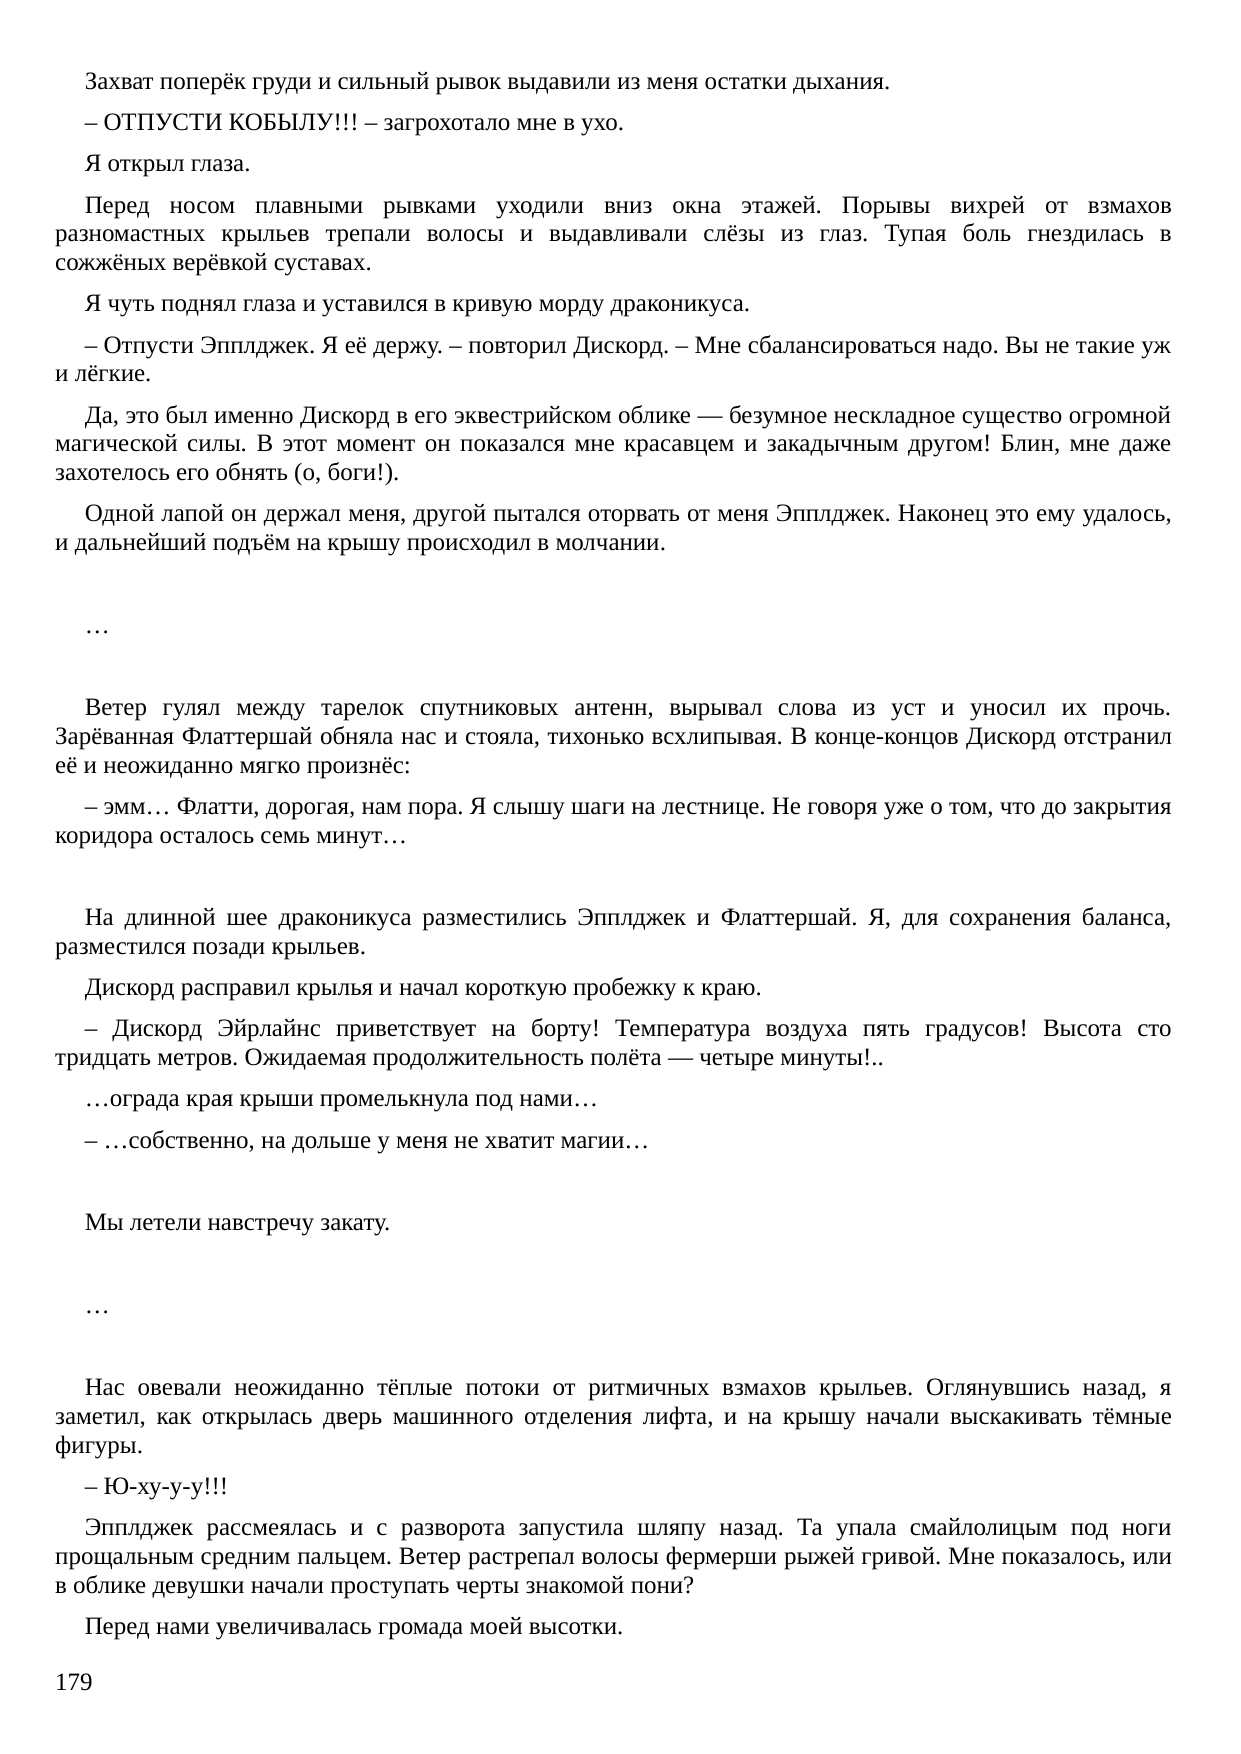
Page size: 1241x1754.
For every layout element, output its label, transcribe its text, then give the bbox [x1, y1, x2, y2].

text Одной лапой он держал меня, другой пытался оторвать от меня Эпплджек. Наконец это ему удалось, и дальнейший подъём на крышу происходил в молчании. [55, 498, 1173, 556]
text Я открыл глаза. [55, 148, 1173, 177]
text – эмм… Флатти, дорогая, нам пора. Я слышу шаги на лестнице. Не говоря уже о том, что до закрытия коридора осталось семь минут… [55, 791, 1173, 848]
text Ветер гулял между тарелок спутниковых антенн, вырывал слова из уст и уносил их прочь. Зарёванная Флаттершай обняла нас и стояла, тихонько всхлипывая. В конце-концов Дискорд отстранил её и неожиданно мягко произнёс: [55, 692, 1173, 778]
text – Ю-ху-у-у!!! [55, 1471, 1173, 1500]
text … [55, 610, 1173, 638]
text Мы летели навстречу закату. [55, 1207, 1173, 1236]
text Дискорд расправил крылья и начал короткую пробежку к краю. [55, 972, 1173, 1001]
text – Отпусти Эпплджек. Я её держу. – повторил Дискорд. – Мне сбалансироваться надо. Вы не такие уж и лёгкие. [55, 330, 1173, 387]
text Перед носом плавными рывками уходили вниз окна этажей. Порывы вихрей от взмахов разномастных крыльев трепали волосы и выдавливали слёзы из глаз. Тупая боль гнездилась в сожжёных верёвкой суставах. [55, 190, 1173, 276]
text … [55, 1290, 1173, 1318]
text …ограда края крыши промелькнула под нами… [55, 1083, 1173, 1112]
text Нас овевали неожиданно тёплые потоки от ритмичных взмахов крыльев. Оглянувшись назад, я заметил, как открылась дверь машинного отделения лифта, и на крышу начали выскакивать тёмные фигуры. [55, 1372, 1173, 1458]
text Захват поперёк груди и сильный рывок выдавили из меня остатки дыхания. [55, 66, 1173, 95]
text – …собственно, на дольше у меня не хватит магии… [55, 1125, 1173, 1153]
text Эпплджек рассмеялась и с разворота запустила шляпу назад. Та упала смайлолицым под ноги прощальным средним пальцем. Ветер растрепал волосы фермерши рыжей гривой. Мне показалось, или в облике девушки начали проступать черты знакомой пони? [55, 1512, 1173, 1598]
text Перед нами увеличивалась громада моей высотки. [55, 1611, 1173, 1640]
text – ОТПУСТИ КОБЫЛУ!!! – загрохотало мне в ухо. [55, 107, 1173, 136]
text Да, это был именно Дискорд в его эквестрийском облике — безумное нескладное существо огромной магической силы. В этот момент он показался мне красавцем и закадычным другом! Блин, мне даже захотелось его обнять (о, боги!). [55, 400, 1173, 486]
text На длинной шее драконикуса разместились Эпплджек и Флаттершай. Я, для сохранения баланса, разместился позади крыльев. [55, 902, 1173, 960]
text – Дискорд Эйрлайнс приветствует на борту! Температура воздуха пять градусов! Высота сто тридцать метров. Ожидаемая продолжительность полёта — четыре минуты!.. [55, 1013, 1173, 1071]
text Я чуть поднял глаза и уставился в кривую морду драконикуса. [55, 288, 1173, 317]
